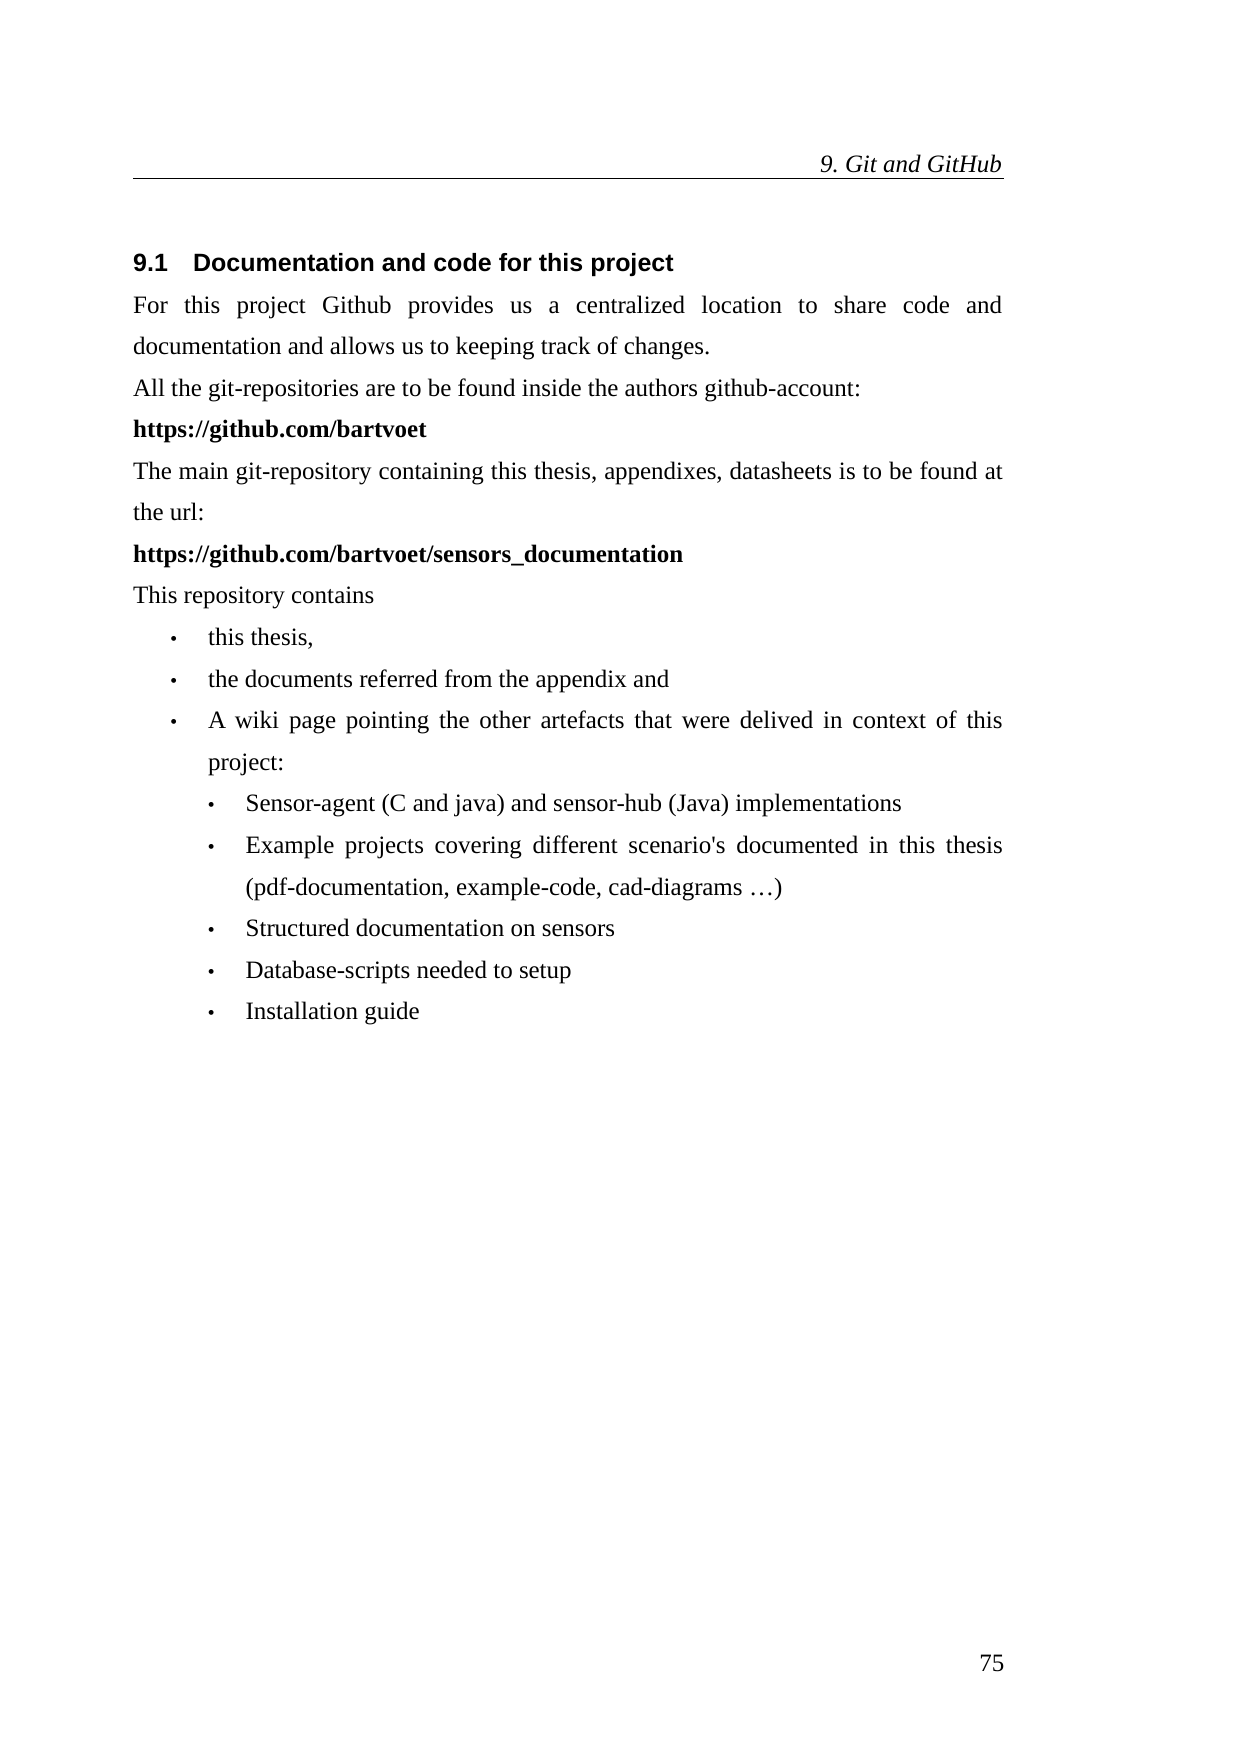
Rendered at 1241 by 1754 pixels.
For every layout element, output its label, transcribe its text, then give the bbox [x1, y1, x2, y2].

list Database-scripts needed to setup [208, 956, 1004, 983]
list Example projects covering different scenario's documented in this thesis (pdf-documentation, example-code, cad-diagrams …) [208, 831, 1004, 900]
text https://github.com/bartvoet [133, 415, 1004, 443]
list Structured documentation on sensors [208, 914, 1004, 942]
list Sensor-agent (C and java) and sensor-hub (Java) implementations [208, 789, 1004, 817]
text The main git-repository containing this thesis, appendixes, datasheets is to be found at the url: [133, 457, 1004, 526]
text This repository contains [133, 582, 1004, 609]
subtitle Documentation and code for this project [133, 249, 1004, 277]
list A wiki page pointing the other artefacts that were delived in context of this project: [170, 706, 1004, 776]
text All the git-repositories are to be found inside the authors github-account: [133, 374, 1004, 402]
list this thesis, [170, 623, 1004, 651]
list Installation guide [208, 997, 1004, 1025]
list the documents referred from the appendix and [170, 665, 1004, 692]
text For this project Github provides us a centralized location to share code and documentation and allows us to keeping track of changes. [133, 291, 1004, 360]
text https://github.com/bartvoet/sensors_documentation [133, 540, 1004, 568]
